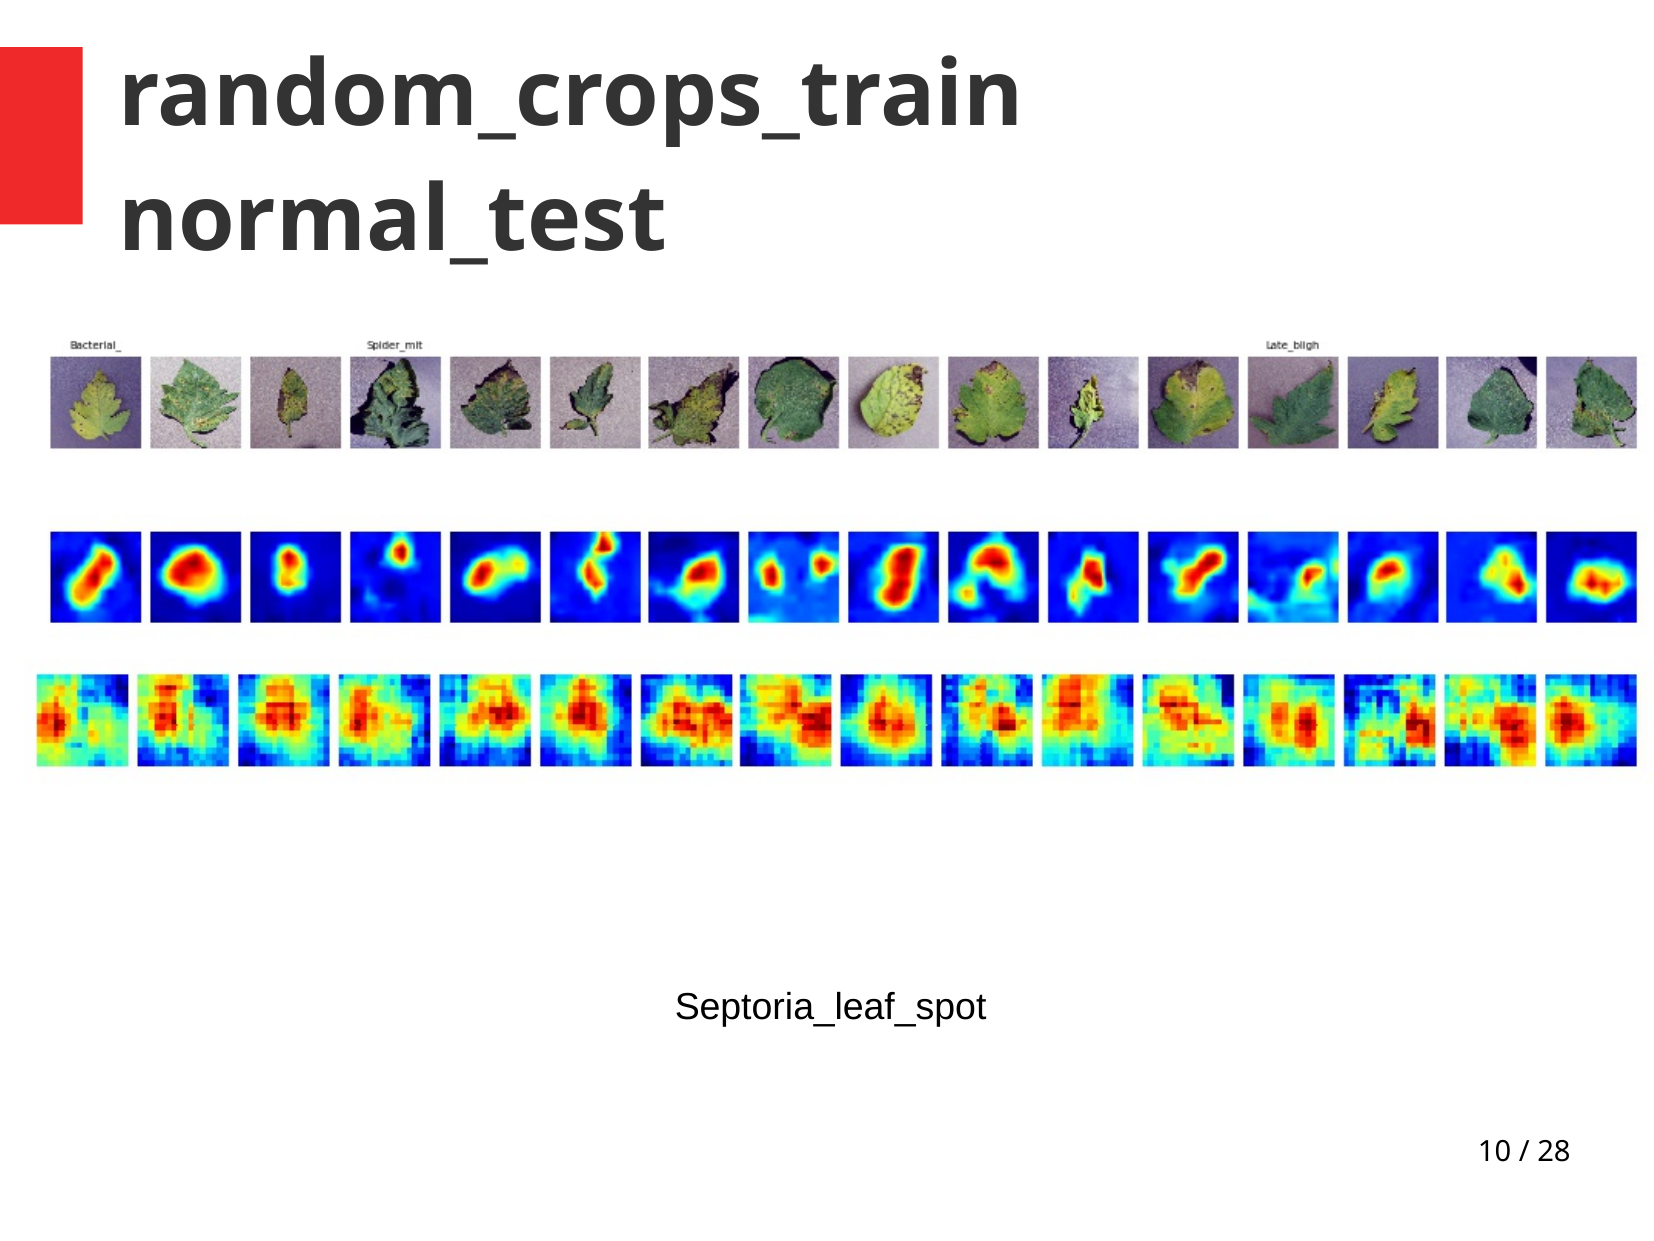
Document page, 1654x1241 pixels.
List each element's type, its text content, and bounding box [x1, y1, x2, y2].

title random_crops_train normal_test [118, 45, 1571, 260]
text_box Septoria_leaf_spot [660, 978, 1002, 1036]
picture [0, 329, 1654, 486]
picture [0, 515, 1654, 804]
